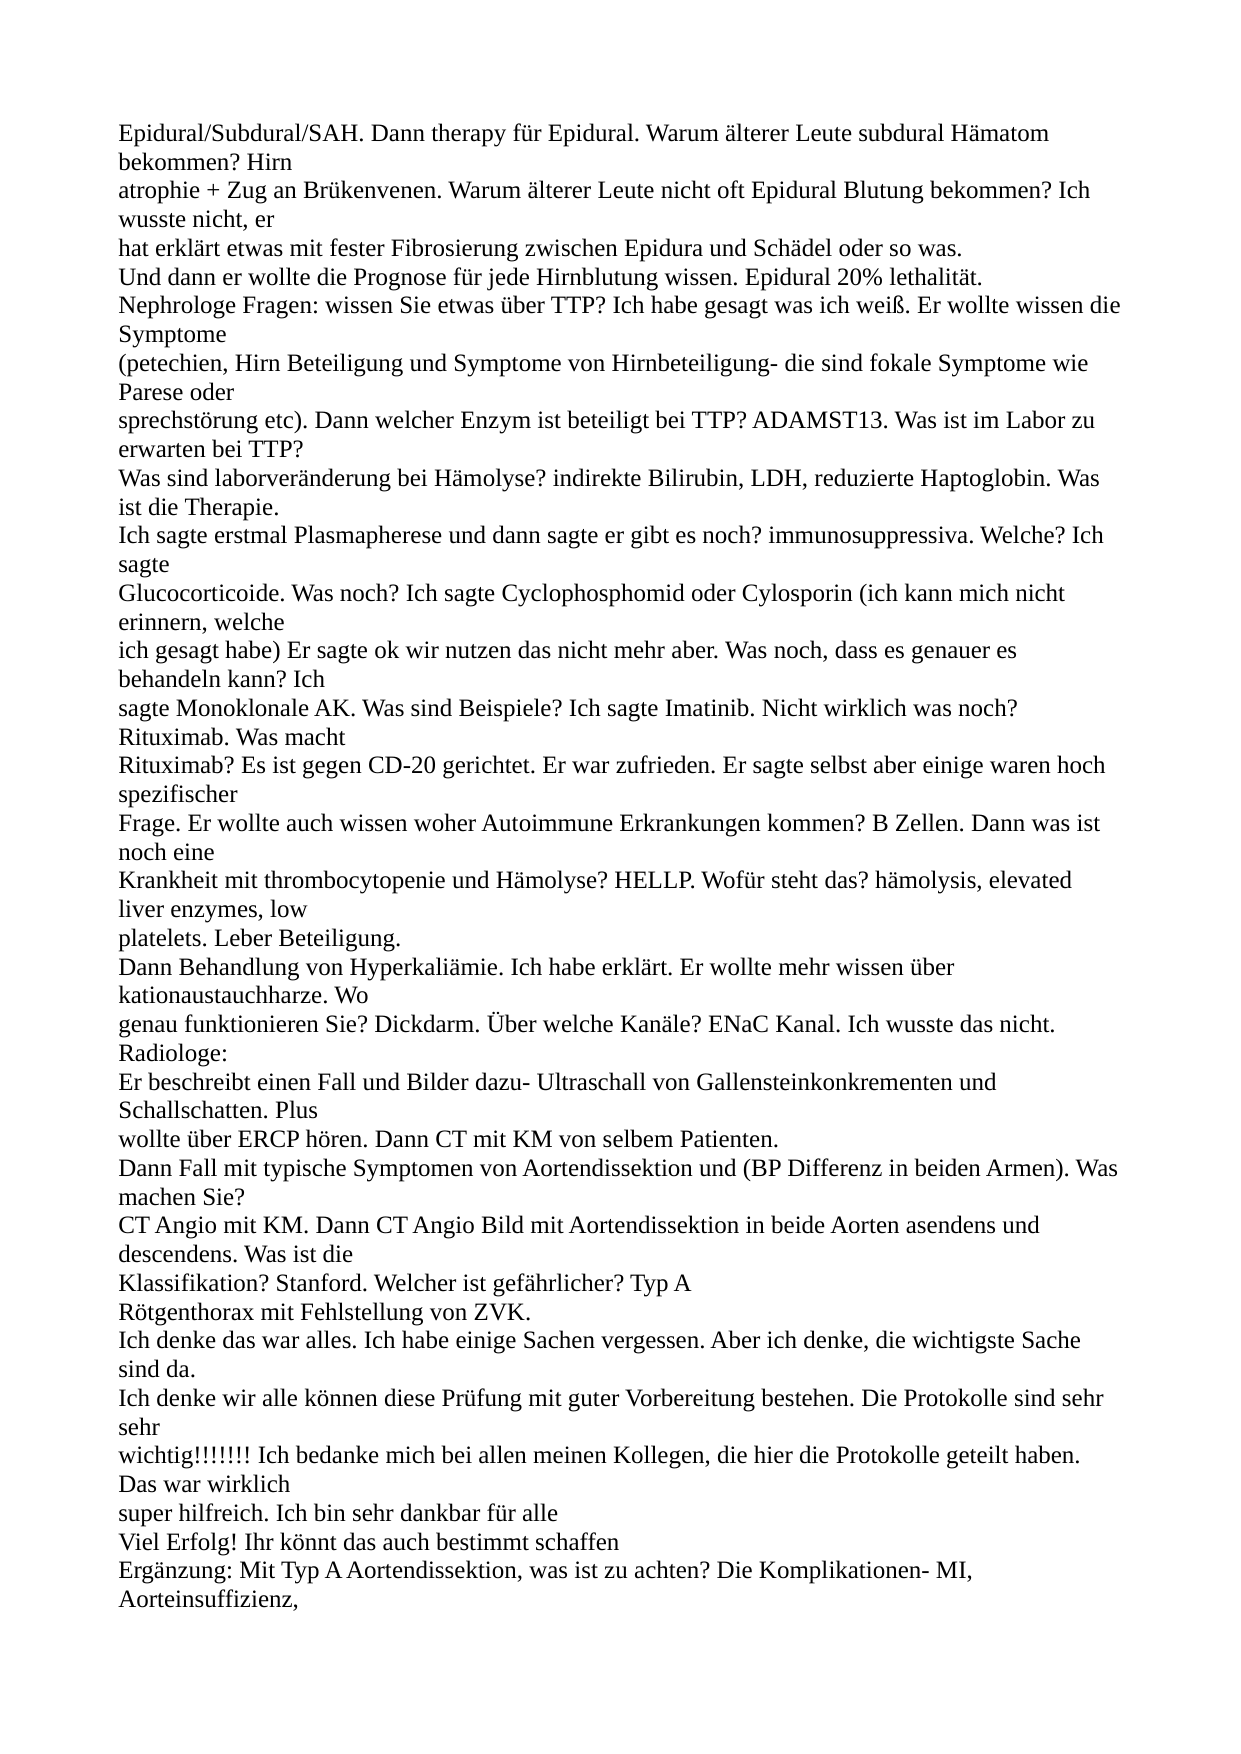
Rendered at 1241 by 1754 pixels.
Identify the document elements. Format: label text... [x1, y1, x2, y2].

text sprechstörung etc). Dann welcher Enzym ist beteiligt bei TTP? ADAMST13. Was ist im Labor zu erwarten bei TTP? [118, 406, 1122, 463]
text Epidural/Subdural/SAH. Dann therapy für Epidural. Warum älterer Leute subdural Hämatom bekommen? Hirn [118, 118, 1122, 176]
text Ergänzung: Mit Typ A Aortendissektion, was ist zu achten? Die Komplikationen- MI, Aorteinsuffizienz, [118, 1556, 1122, 1613]
text Krankheit mit thrombocytopenie und Hämolyse? HELLP. Wofür steht das? hämolysis, elevated liver enzymes, low [118, 866, 1122, 923]
text super hilfreich. Ich bin sehr dankbar für alle 🏽 🏽 🏽 🏽 [118, 1498, 1122, 1527]
text wollte über ERCP hören. Dann CT mit KM von selbem Patienten. [118, 1124, 1122, 1153]
text Was sind laborveränderung bei Hämolyse? indirekte Bilirubin, LDH, reduzierte Haptoglobin. Was ist die Therapie. [118, 463, 1122, 521]
text wichtig!!!!!!! Ich bedanke mich bei allen meinen Kollegen, die hier die Protokolle geteilt haben. Das war wirklich [118, 1441, 1122, 1498]
text genau funktionieren Sie? Dickdarm. Über welche Kanäle? ENaC Kanal. Ich wusste das nicht. [118, 1009, 1122, 1038]
text Dann Fall mit typische Symptomen von Aortendissektion und (BP Differenz in beiden Armen). Was machen Sie? [118, 1153, 1122, 1211]
text Ich denke das war alles. Ich habe einige Sachen vergessen. Aber ich denke, die wichtigste Sache sind da. [118, 1326, 1122, 1383]
text sagte Monoklonale AK. Was sind Beispiele? Ich sagte Imatinib. Nicht wirklich was noch? Rituximab. Was macht [118, 693, 1122, 751]
text Klassifikation? Stanford. Welcher ist gefährlicher? Typ A [118, 1268, 1122, 1297]
text platelets. Leber Beteiligung. [118, 923, 1122, 952]
text Dann Behandlung von Hyperkaliämie. Ich habe erklärt. Er wollte mehr wissen über kationaustauchharze. Wo [118, 952, 1122, 1009]
text Ich denke wir alle können diese Prüfung mit guter Vorbereitung bestehen. Die Protokolle sind sehr sehr [118, 1383, 1122, 1441]
text (petechien, Hirn Beteiligung und Symptome von Hirnbeteiligung- die sind fokale Symptome wie Parese oder [118, 348, 1122, 406]
text CT Angio mit KM. Dann CT Angio Bild mit Aortendissektion in beide Aorten asendens und descendens. Was ist die [118, 1211, 1122, 1268]
text Glucocorticoide. Was noch? Ich sagte Cyclophosphomid oder Cylosporin (ich kann mich nicht erinnern, welche [118, 578, 1122, 636]
text Rituximab? Es ist gegen CD-20 gerichtet. Er war zufrieden. Er sagte selbst aber einige waren hoch spezifischer [118, 751, 1122, 808]
text Frage. Er wollte auch wissen woher Autoimmune Erkrankungen kommen? B Zellen. Dann was ist noch eine [118, 808, 1122, 866]
text atrophie + Zug an Brükenvenen. Warum älterer Leute nicht oft Epidural Blutung bekommen? Ich wusste nicht, er [118, 176, 1122, 233]
text Viel Erfolg! Ihr könnt das auch bestimmt schaffen [118, 1527, 1122, 1556]
text Er beschreibt einen Fall und Bilder dazu- Ultraschall von Gallensteinkonkrementen und Schallschatten. Plus [118, 1067, 1122, 1124]
text Ich sagte erstmal Plasmapherese und dann sagte er gibt es noch? immunosuppressiva. Welche? Ich sagte [118, 521, 1122, 578]
text Nephrologe Fragen: wissen Sie etwas über TTP? Ich habe gesagt was ich weiß. Er wollte wissen die Symptome [118, 291, 1122, 348]
text ich gesagt habe) Er sagte ok wir nutzen das nicht mehr aber. Was noch, dass es genauer es behandeln kann? Ich [118, 636, 1122, 693]
text hat erklärt etwas mit fester Fibrosierung zwischen Epidura und Schädel oder so was. [118, 233, 1122, 262]
text Radiologe: [118, 1038, 1122, 1067]
text Und dann er wollte die Prognose für jede Hirnblutung wissen. Epidural 20% lethalität. [118, 262, 1122, 291]
text Rötgenthorax mit Fehlstellung von ZVK. [118, 1297, 1122, 1326]
